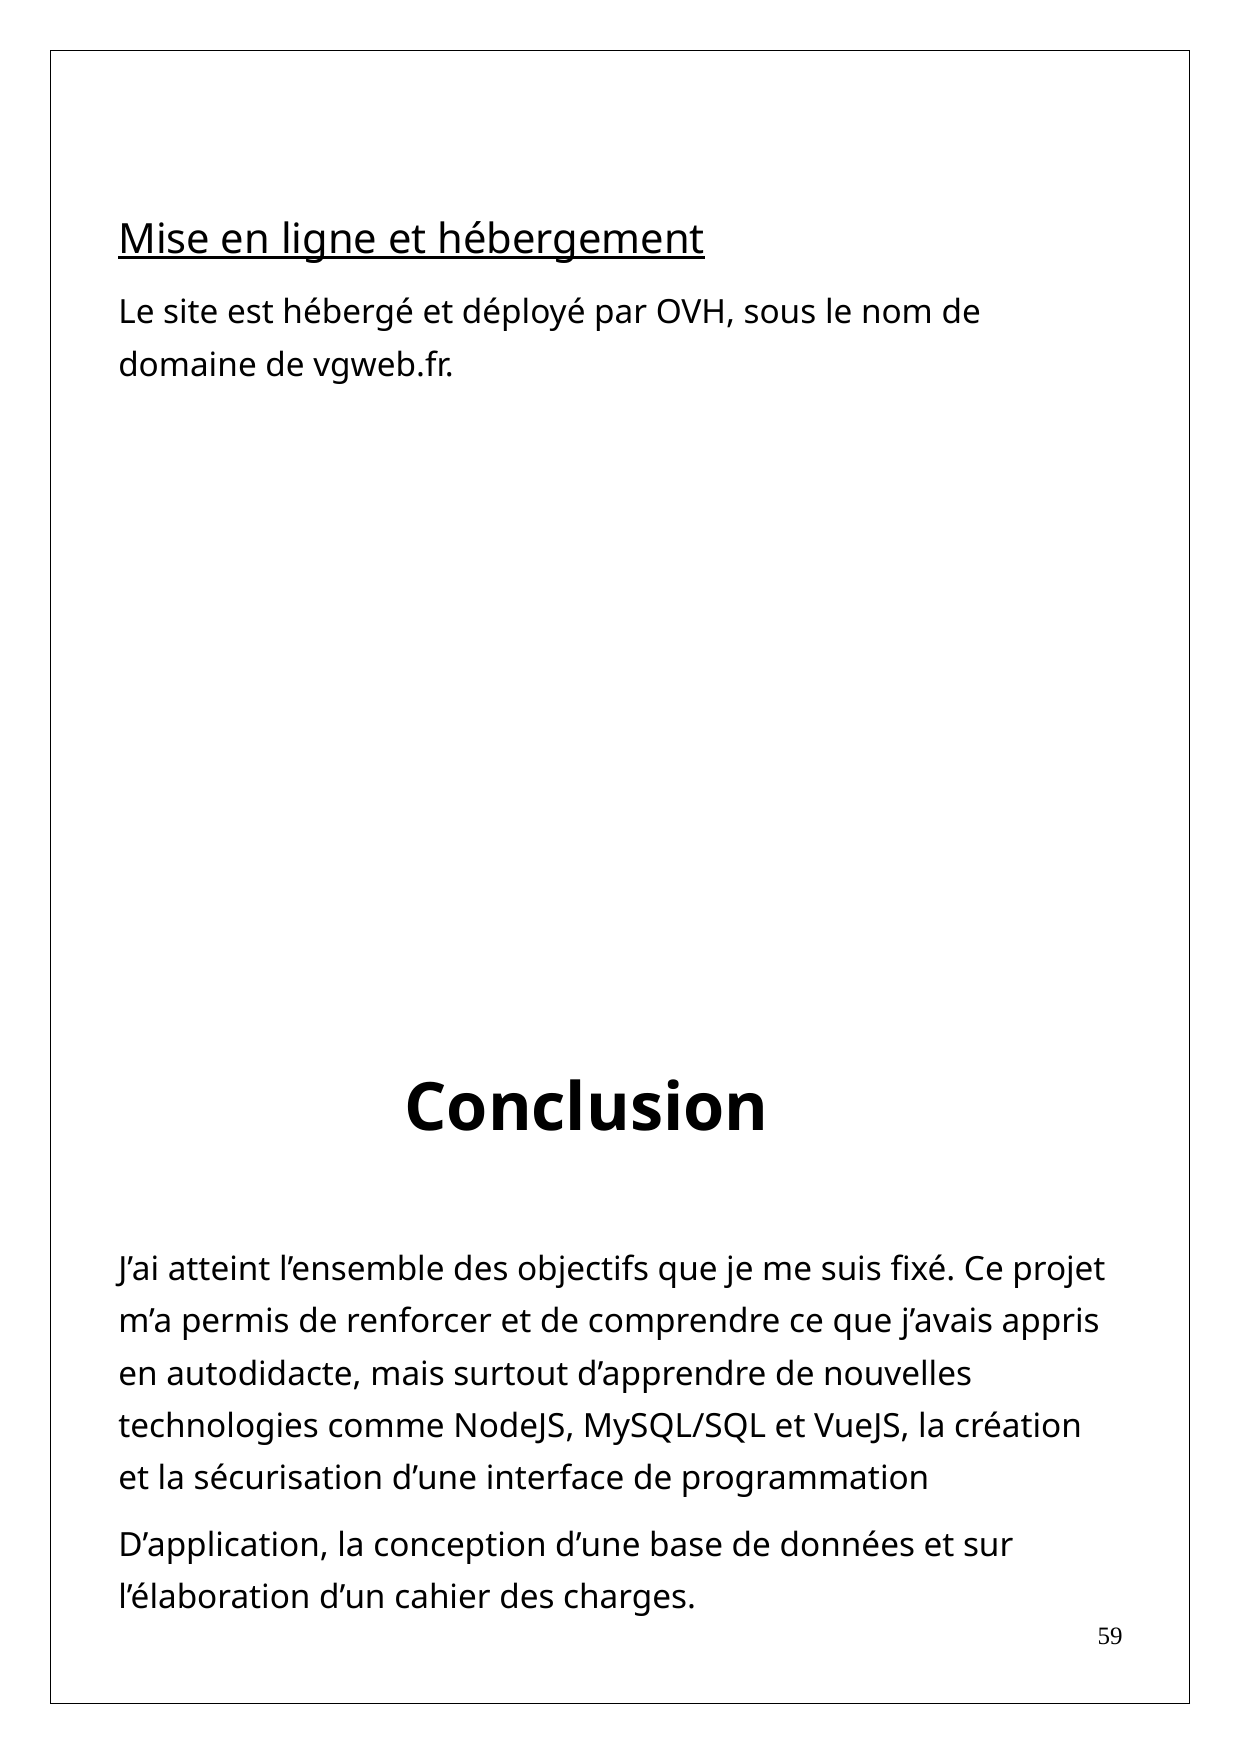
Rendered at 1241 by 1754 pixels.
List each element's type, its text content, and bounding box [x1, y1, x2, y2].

text Conclusion [118, 1059, 1122, 1150]
text J’ai atteint l’ensemble des objectifs que je me suis fixé. Ce projet m’a permis de renforcer et de comprendre ce que j’avais appris en autodidacte, mais surtout d’apprendre de nouvelles technologies comme NodeJS, MySQL/SQL et VueJS, la création et la sécurisation d’une interface de programmation [118, 1245, 1122, 1499]
text Mise en ligne et hébergement [118, 208, 1122, 265]
text Le site est hébergé et déployé par OVH, sous le nom de domaine de vgweb.fr. [118, 288, 1122, 386]
text D’application, la conception d’une base de données et sur l’élaboration d’un cahier des charges. [118, 1521, 1122, 1618]
